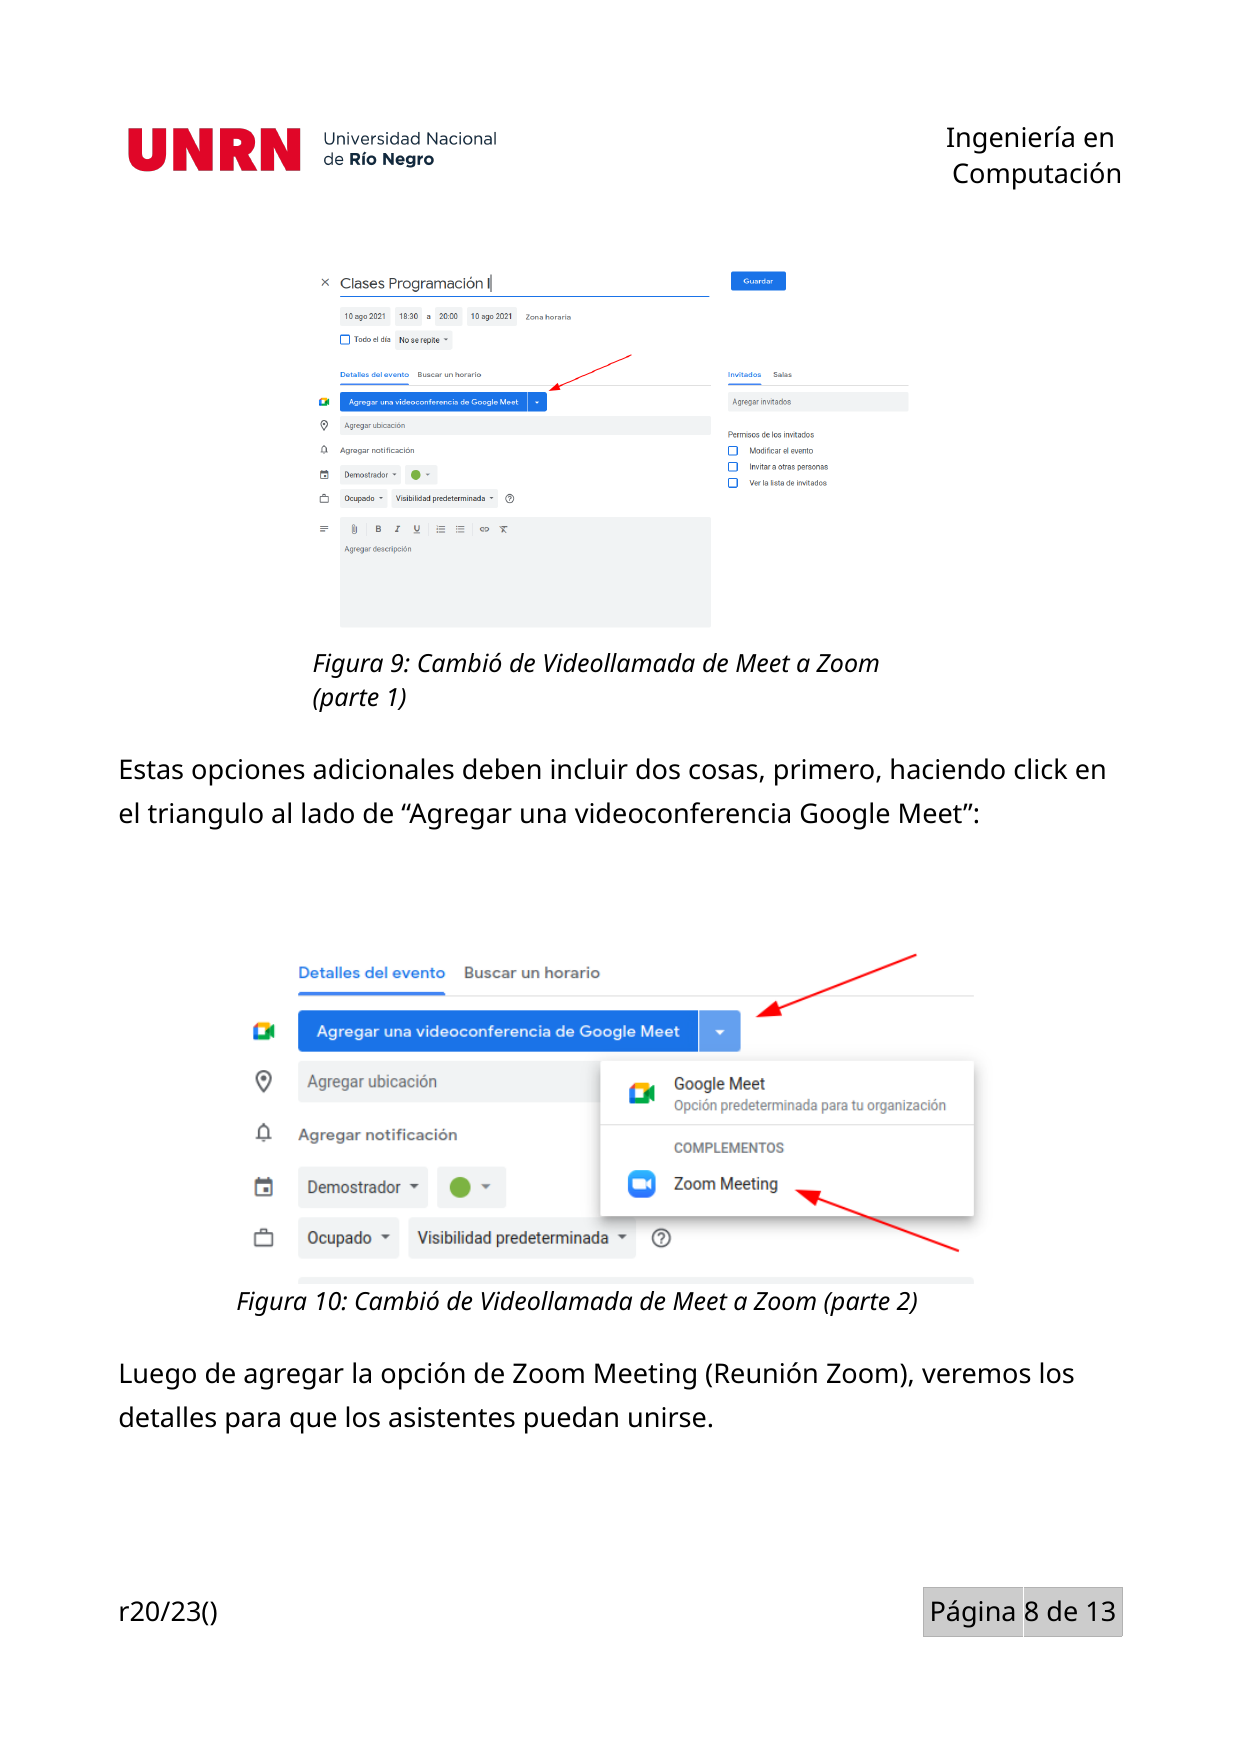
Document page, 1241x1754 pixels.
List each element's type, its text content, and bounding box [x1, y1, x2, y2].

picture [236, 923, 1005, 1284]
picture [118, 118, 505, 180]
picture [312, 263, 928, 646]
text Luego de agregar la opción de Zoom Meeting (Reunión Zoom), veremos los detalles para que los asistentes puedan unirse. [118, 853, 1122, 1435]
text Figura 10: Cambió de Videollamada de Meet a Zoom (parte 2) [236, 1284, 1004, 1317]
text Estas opciones adicionales deben incluir dos cosas, primero, haciendo click en el triangulo al lado de “Agregar una videoconferencia Google Meet”: [118, 221, 1122, 831]
text Figura 9: Cambió de Videollamada de Meet a Zoom (parte 1) [312, 646, 928, 713]
